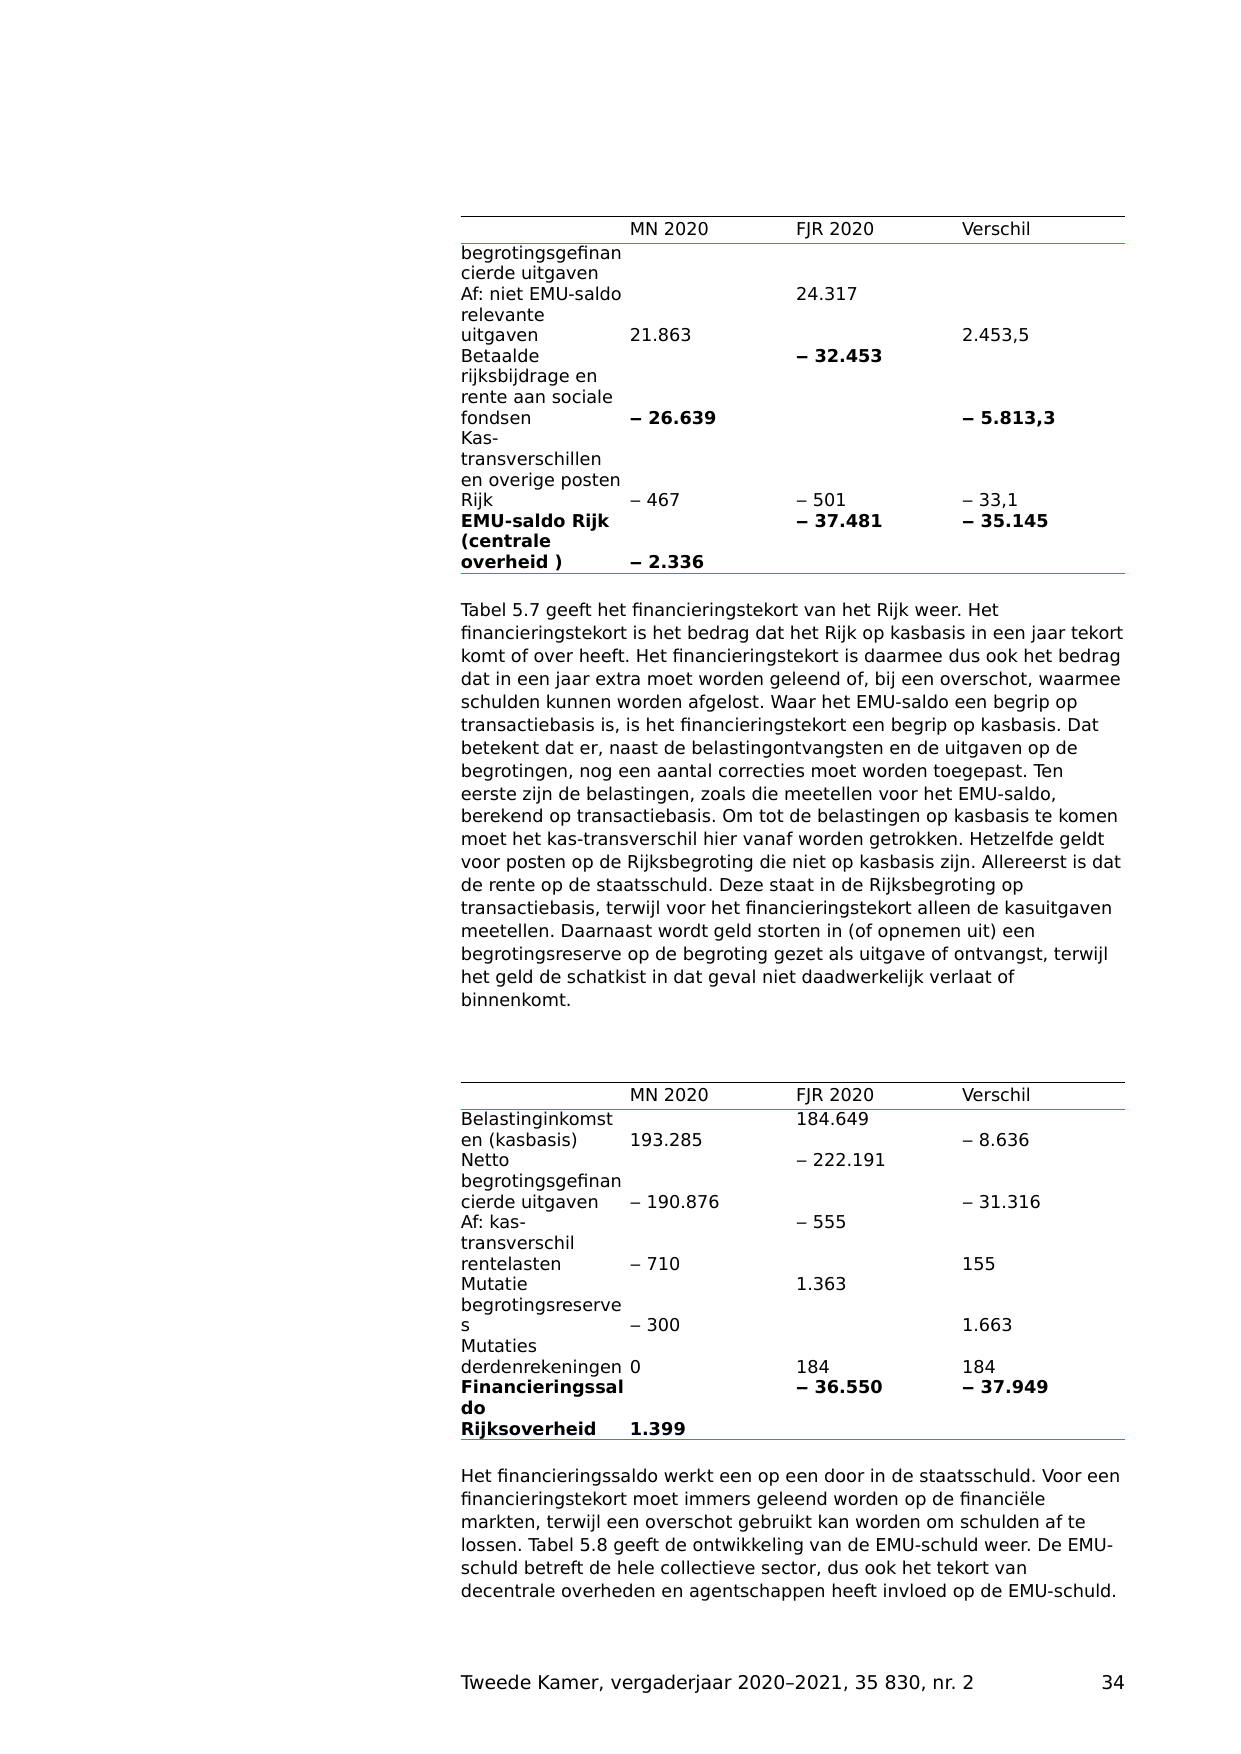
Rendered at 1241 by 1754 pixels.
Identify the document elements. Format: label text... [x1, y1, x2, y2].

table_cell ‒ 37.949 [959, 1377, 1125, 1439]
table_cell begrotingsgefinancierde uitgaven [461, 244, 627, 284]
table_cell 2.453,5 [959, 284, 1125, 346]
table_cell Mutatie begrotingsreserves [461, 1274, 627, 1336]
table_cell Verschil [959, 217, 1125, 243]
text Tabel 5.7 geeft het financieringstekort van het Rijk weer. Het financieringstekort is het bedrag dat het Rijk op kasbasis in een jaar tekort komt of over heeft. Het financieringstekort is daarmee dus ook het bedrag dat in een jaar extra moet worden geleend of, bij een overschot, waarmee schulden kunnen worden afgelost. Waar het EMU-saldo een begrip op transactiebasis is, is het financieringstekort een begrip op kasbasis. Dat betekent dat er, naast de belastingontvangsten en de uitgaven op de begrotingen, nog een aantal correcties moet worden toegepast. Ten eerste zijn de belastingen, zoals die meetellen voor het EMU-saldo, berekend op transactiebasis. Om tot de belastingen op kasbasis te komen moet het kas-transverschil hier vanaf worden getrokken. Hetzelfde geldt voor posten op de Rijksbegroting die niet op kasbasis zijn. Allereerst is dat de rente op de staatsschuld. Deze staat in de Rijksbegroting op transactiebasis, terwijl voor het financieringstekort alleen de kasuitgaven meetellen. Daarnaast wordt geld storten in (of opnemen uit) een begrotingsreserve op de begroting gezet als uitgave of ontvangst, terwijl het geld de schatkist in dat geval niet daadwerkelijk verlaat of binnenkomt. [461, 598, 1125, 1011]
table_cell Mutaties derdenrekeningen [461, 1336, 627, 1377]
table_cell ‒ 35.145 [959, 511, 1125, 573]
table_cell 21.863 [627, 284, 793, 346]
table_cell 1.663 [959, 1274, 1125, 1336]
table_cell 184 [793, 1336, 959, 1377]
table_cell ‒ 710 [627, 1212, 793, 1274]
table_cell ‒ 190.876 [627, 1150, 793, 1212]
table_cell [793, 244, 959, 284]
table_cell ‒ 36.550 [793, 1377, 959, 1439]
table_cell EMU-saldo Rijk (centrale overheid ) [461, 511, 627, 573]
table_cell Verschil [959, 1083, 1125, 1108]
table_cell Betaalde rijksbijdrage en rente aan sociale fondsen [461, 346, 627, 428]
table_cell ‒ 555 [793, 1212, 959, 1274]
table_cell ‒ 33,1 [959, 428, 1125, 511]
table_cell Financieringssaldo Rijksoverheid [461, 1377, 627, 1439]
table_cell 155 [959, 1212, 1125, 1274]
table_cell [461, 217, 627, 243]
table_cell [461, 1083, 627, 1108]
table_cell ‒ 501 [793, 428, 959, 511]
table_cell 184 [959, 1336, 1125, 1377]
table_cell ‒ 31.316 [959, 1150, 1125, 1212]
table_cell ‒ 467 [627, 428, 793, 511]
table_cell ‒ 37.481 [793, 511, 959, 573]
table_cell FJR 2020 [793, 1083, 959, 1108]
table_header Tabel 5.6 EMU-saldo Rijk (in miljoenen euro, - is uitgave / tekort) [461, 191, 1125, 216]
table_cell MN 2020 [627, 1083, 793, 1108]
table_cell Af: kas-transverschil rentelasten [461, 1212, 627, 1274]
table_cell MN 2020 [627, 217, 793, 243]
table_cell ‒ 26.639 [627, 346, 793, 428]
table_cell ‒ 2.336 [627, 511, 793, 573]
table_cell 1.363 [793, 1274, 959, 1336]
table_cell Netto begrotingsgefinancierde uitgaven [461, 1150, 627, 1212]
table_cell Kas-transverschillen en overige posten Rijk [461, 428, 627, 511]
table_cell 0 [627, 1336, 793, 1377]
table_cell ‒ 222.191 [793, 1150, 959, 1212]
table_cell [627, 244, 793, 284]
table_cell ‒ 5.813,3 [959, 346, 1125, 428]
table_cell ‒ 32.453 [793, 346, 959, 428]
table_cell 184.649 [793, 1110, 959, 1150]
table_cell 24.317 [793, 284, 959, 346]
table_cell Belastinginkomsten (kasbasis) [461, 1110, 627, 1150]
table_cell FJR 2020 [793, 217, 959, 243]
table_cell 193.285 [627, 1110, 793, 1150]
text Het financieringssaldo werkt een op een door in de staatsschuld. Voor een financieringstekort moet immers geleend worden op de financiële markten, terwijl een overschot gebruikt kan worden om schulden af te lossen. Tabel 5.8 geeft de ontwikkeling van de EMU-schuld weer. De EMU-schuld betreft de hele collectieve sector, dus ook het tekort van decentrale overheden en agentschappen heeft invloed op de EMU-schuld. [461, 1464, 1125, 1602]
table_cell 1.399 [627, 1377, 793, 1439]
table_cell ‒ 300 [627, 1274, 793, 1336]
table_cell ‒ 8.636 [959, 1110, 1125, 1150]
table_header Tabel 5.7 Financieringssaldo Rijksoverheid (in miljoenen euro, - is uitgave / tekort) [461, 1034, 1125, 1082]
table_cell Af: niet EMU-saldo relevante uitgaven [461, 284, 627, 346]
table_cell [959, 244, 1125, 284]
